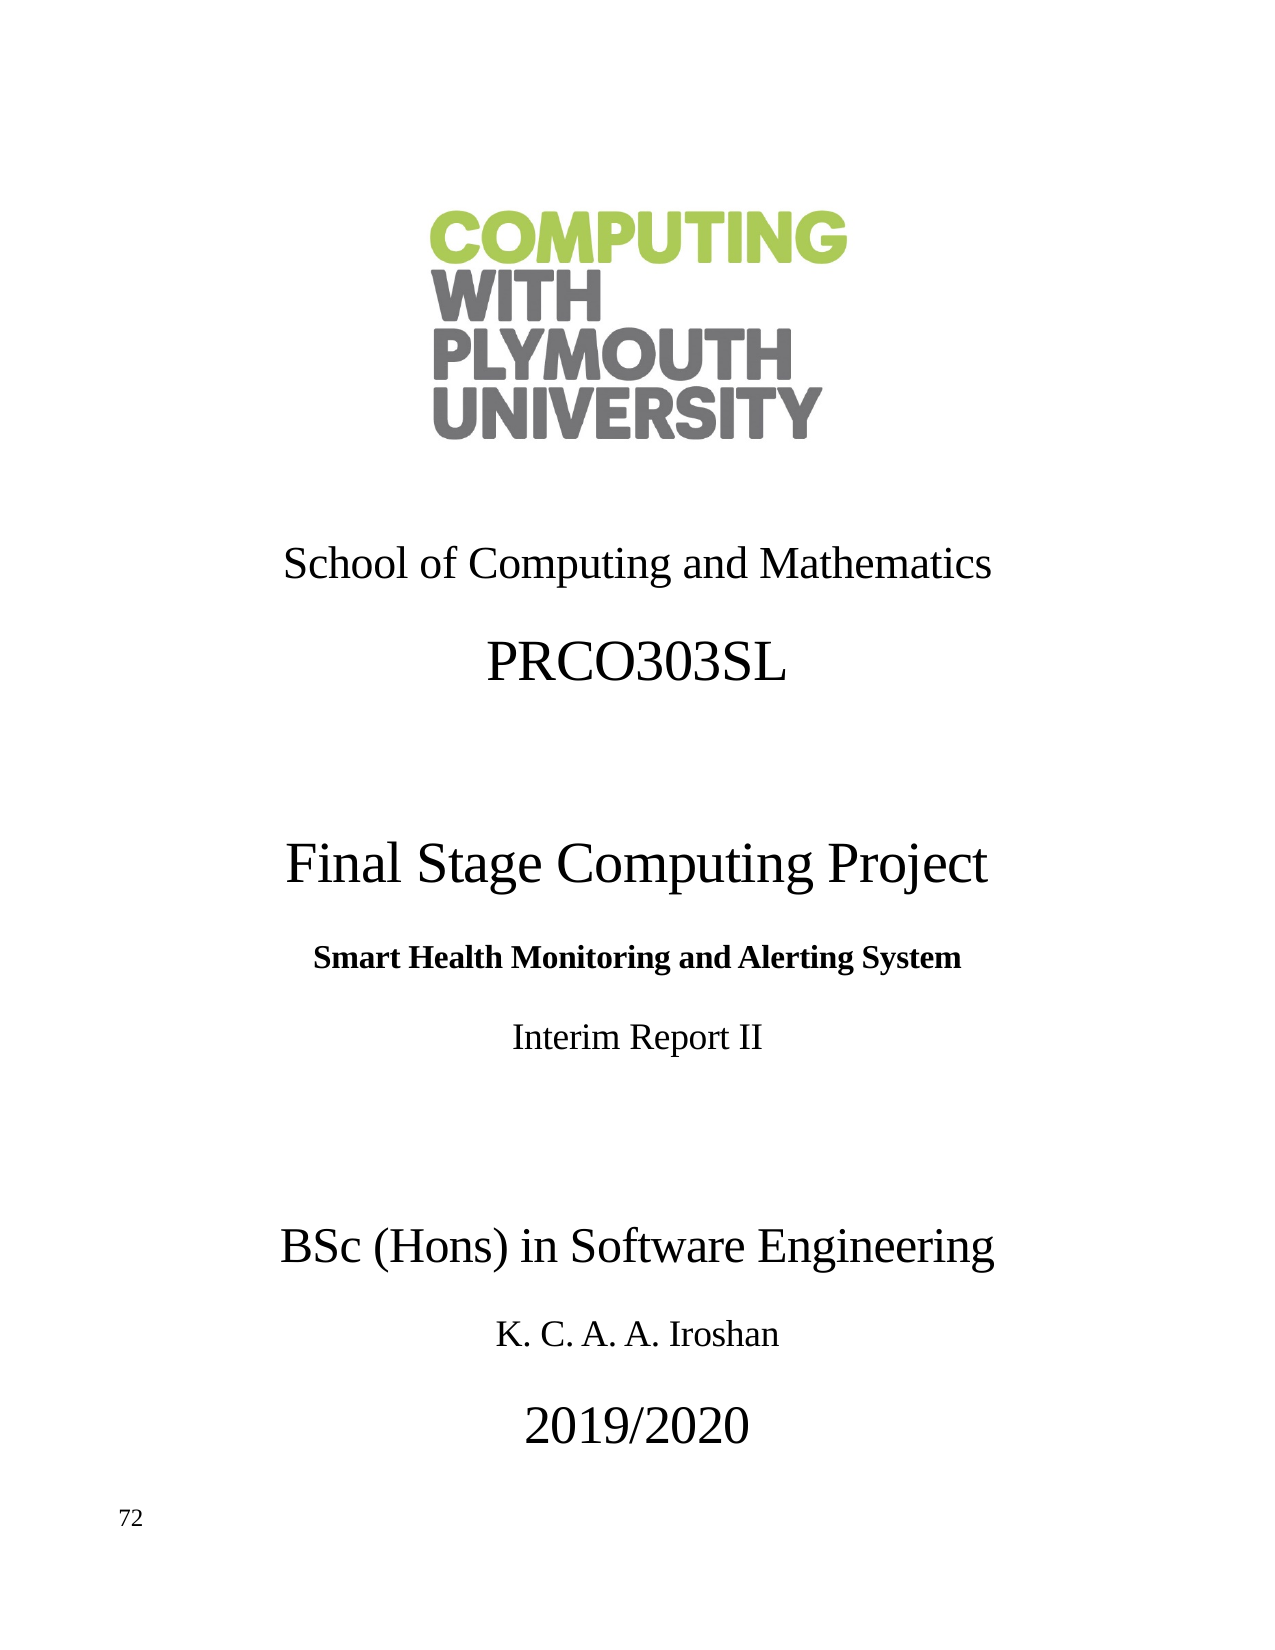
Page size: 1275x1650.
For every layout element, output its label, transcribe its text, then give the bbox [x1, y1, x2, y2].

text Final Stage Computing Project [118, 827, 1157, 894]
text BSc (Hons) in Software Engineering [118, 1216, 1157, 1273]
text PRCO303SL [118, 626, 1157, 693]
text K. C. A. A. Iroshan [118, 1311, 1157, 1354]
text Smart Health Monitoring and Alerting System [118, 938, 1157, 976]
text School of Computing and Mathematics [118, 535, 1157, 588]
picture [394, 175, 881, 478]
text 2019/2020 [118, 1393, 1157, 1455]
text Interim Report II [118, 1014, 1157, 1057]
